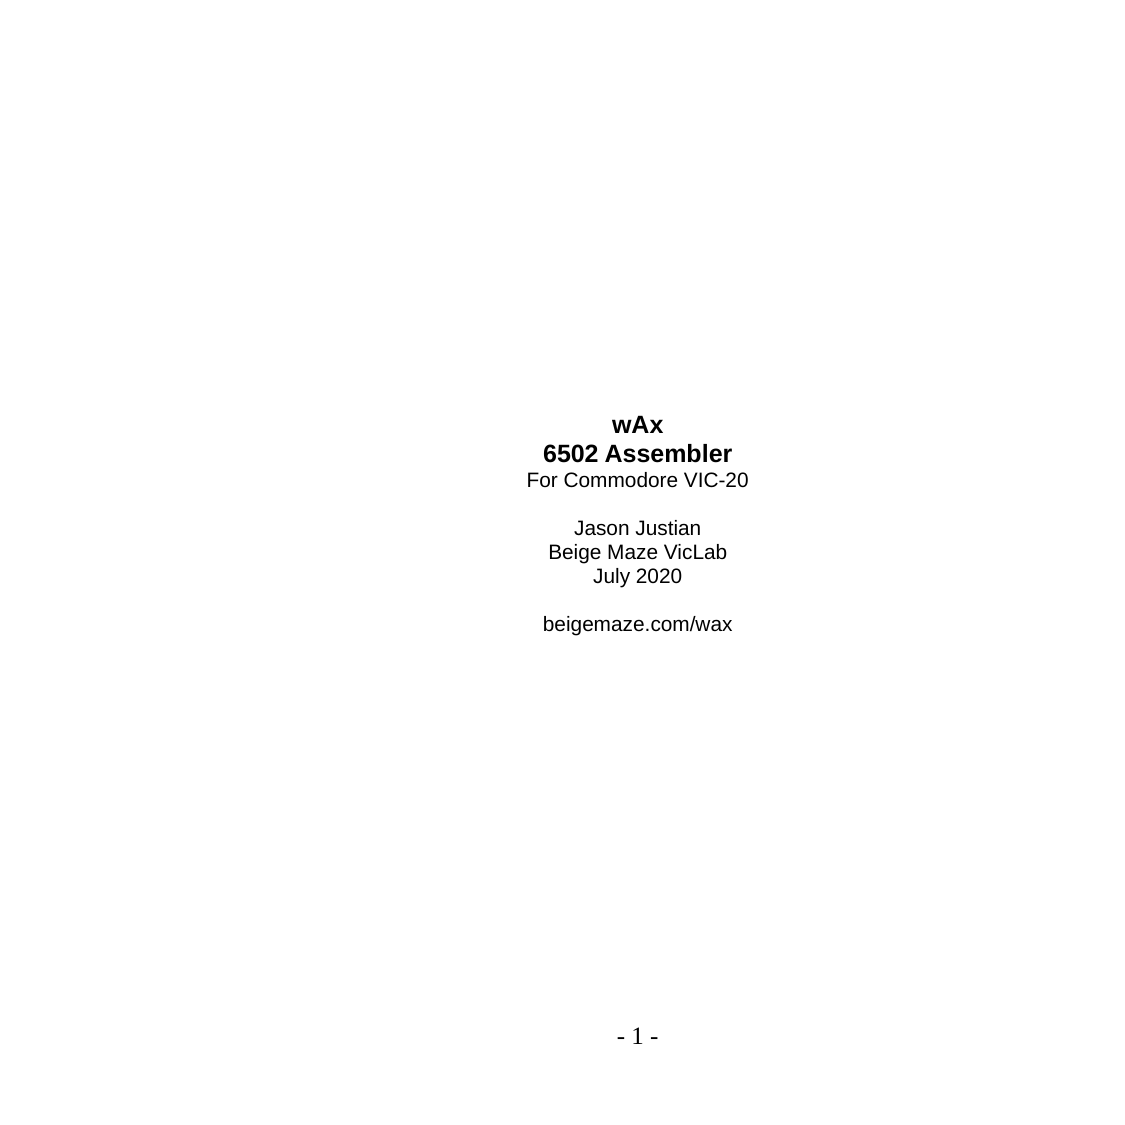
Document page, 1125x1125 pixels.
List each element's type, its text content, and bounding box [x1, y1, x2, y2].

text 6502 Assembler [225, 439, 1050, 468]
text beigemaze.com/wax [225, 612, 1050, 636]
text July 2020 [225, 564, 1050, 588]
text wAx [225, 410, 1050, 439]
text Beige Maze VicLab [225, 540, 1050, 564]
text For Commodore VIC-20 [225, 468, 1050, 492]
text Jason Justian [225, 516, 1050, 540]
